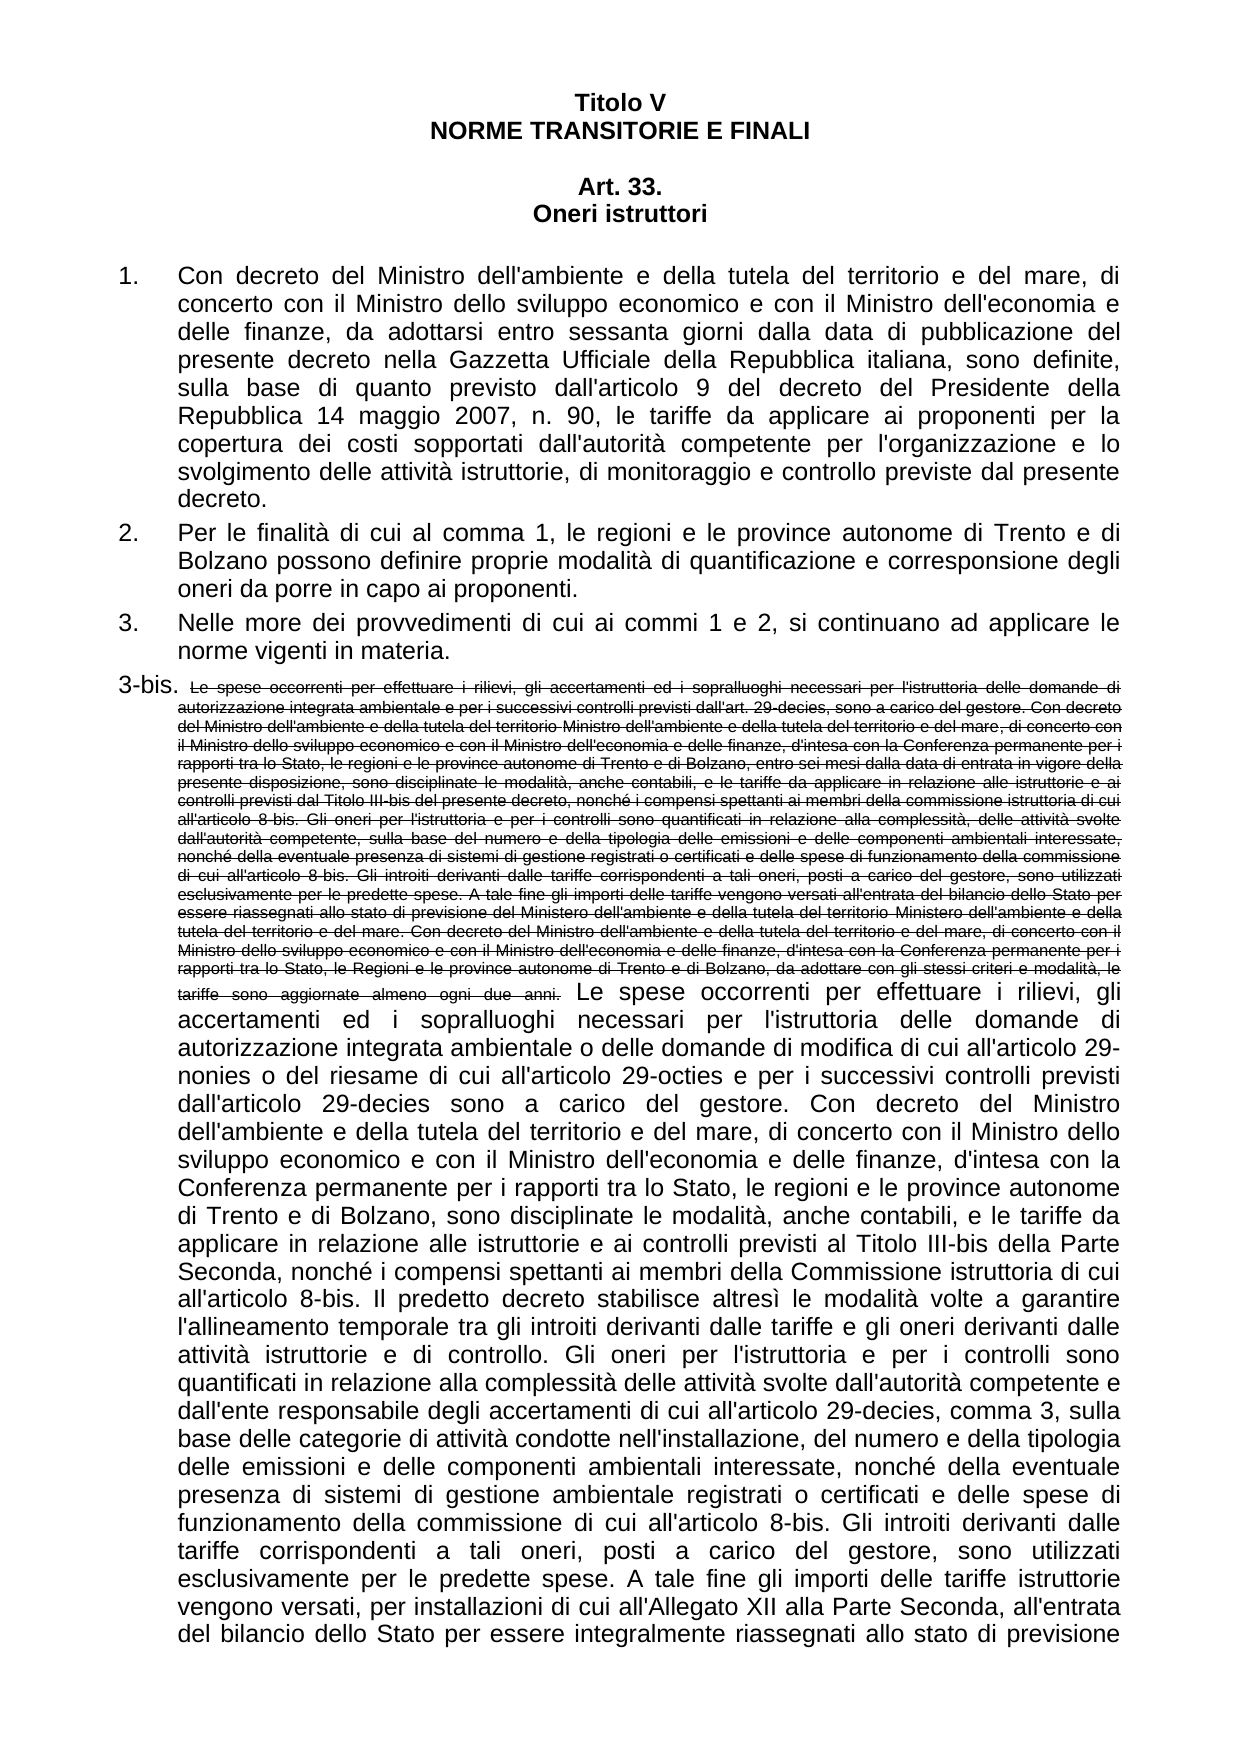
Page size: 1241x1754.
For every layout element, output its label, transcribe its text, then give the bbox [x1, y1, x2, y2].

text 3. Nelle more dei provvedimenti di cui ai commi 1 e 2, si continuano ad applicare le norme vigenti in materia. [118, 609, 1122, 665]
text 3-bis. Le spese occorrenti per effettuare i rilievi, gli accertamenti ed i sopralluoghi necessari per l'istruttoria delle domande di autorizzazione integrata ambientale e per i successivi controlli previsti dall'art. 29-decies, sono a carico del gestore. Con decreto del Ministro dell'ambiente e della tutela del territorio Ministro dell'ambiente e della tutela del territorio e del mare, di concerto con il Ministro dello sviluppo economico e con il Ministro dell'economia e delle finanze, d'intesa con la Conferenza permanente per i rapporti tra lo Stato, le regioni e le province autonome di Trento e di Bolzano, entro sei mesi dalla data di entrata in vigore della presente disposizione, sono disciplinate le modalità, anche contabili, e le tariffe da applicare in relazione alle istruttorie e ai controlli previsti dal Titolo III-bis del presente decreto, nonché i compensi spettanti ai membri della commissione istruttoria di cui all'articolo 8-bis. Gli oneri per l'istruttoria e per i controlli sono quantificati in relazione alla complessità, delle attività svolte dall'autorità competente, sulla base del numero e della tipologia delle emissioni e delle componenti ambientali interessate, nonché della eventuale presenza di sistemi di gestione registrati o certificati e delle spese di funzionamento della commissione di cui all'articolo 8-bis. Gli introiti derivanti dalle tariffe corrispondenti a tali oneri, posti a carico del gestore, sono utilizzati esclusivamente per le predette spese. A tale fine gli importi delle tariffe vengono versati all'entrata del bilancio dello Stato per essere riassegnati allo stato di previsione del Ministero dell'ambiente e della tutela del territorio Ministero dell'ambiente e della tutela del territorio e del mare. Con decreto del Ministro dell'ambiente e della tutela del territorio e del mare, di concerto con il Ministro dello sviluppo economico e con il Ministro dell'economia e delle finanze, d'intesa con la Conferenza permanente per i rapporti tra lo Stato, le Regioni e le province autonome di Trento e di Bolzano, da adottare con gli stessi criteri e modalità, le tariffe sono aggiornate almeno ogni due anni. Le spese occorrenti per effettuare i rilievi, gli accertamenti ed i sopralluoghi necessari per l'istruttoria delle domande di autorizzazione integrata ambientale o delle domande di modifica di cui all'articolo 29-nonies o del riesame di cui all'articolo 29-octies e per i successivi controlli previsti dall'articolo 29-decies sono a carico del gestore. Con decreto del Ministro dell'ambiente e della tutela del territorio e del mare, di concerto con il Ministro dello sviluppo economico e con il Ministro dell'economia e delle finanze, d'intesa con la Conferenza permanente per i rapporti tra lo Stato, le regioni e le province autonome di Trento e di Bolzano, sono disciplinate le modalità, anche contabili, e le tariffe da applicare in relazione alle istruttorie e ai controlli previsti al Titolo III-bis della Parte Seconda, nonché i compensi spettanti ai membri della Commissione istruttoria di cui all'articolo 8-bis. Il predetto decreto stabilisce altresì le modalità volte a garantire l'allineamento temporale tra gli introiti derivanti dalle tariffe e gli oneri derivanti dalle attività istruttorie e di controllo. Gli oneri per l'istruttoria e per i controlli sono quantificati in relazione alla complessità delle attività svolte dall'autorità competente e dall'ente responsabile degli accertamenti di cui all'articolo 29-decies, comma 3, sulla base delle categorie di attività condotte nell'installazione, del numero e della tipologia delle emissioni e delle componenti ambientali interessate, nonché della eventuale presenza di sistemi di gestione ambientale registrati o certificati e delle spese di funzionamento della commissione di cui all'articolo 8-bis. Gli introiti derivanti dalle tariffe corrispondenti a tali oneri, posti a carico del gestore, sono utilizzati esclusivamente per le predette spese. A tale fine gli importi delle tariffe istruttorie vengono versati, per installazioni di cui all'Allegato XII alla Parte Seconda, all'entrata del bilancio dello Stato per essere integralmente riassegnati allo stato di previsione [118, 671, 1122, 1648]
subtitle Art. 33. Oneri istruttori [118, 172, 1122, 228]
text 2. Per le finalità di cui al comma 1, le regioni e le province autonome di Trento e di Bolzano possono definire proprie modalità di quantificazione e corresponsione degli oneri da porre in capo ai proponenti. [118, 519, 1122, 603]
text 1. Con decreto del Ministro dell'ambiente e della tutela del territorio e del mare, di concerto con il Ministro dello sviluppo economico e con il Ministro dell'economia e delle finanze, da adottarsi entro sessanta giorni dalla data di pubblicazione del presente decreto nella Gazzetta Ufficiale della Repubblica italiana, sono definite, sulla base di quanto previsto dall'articolo 9 del decreto del Presidente della Repubblica 14 maggio 2007, n. 90, le tariffe da applicare ai proponenti per la copertura dei costi sopportati dall'autorità competente per l'organizzazione e lo svolgimento delle attività istruttorie, di monitoraggio e controllo previste dal presente decreto. [118, 262, 1122, 513]
subtitle Titolo V NORME TRANSITORIE E FINALI [118, 88, 1122, 144]
